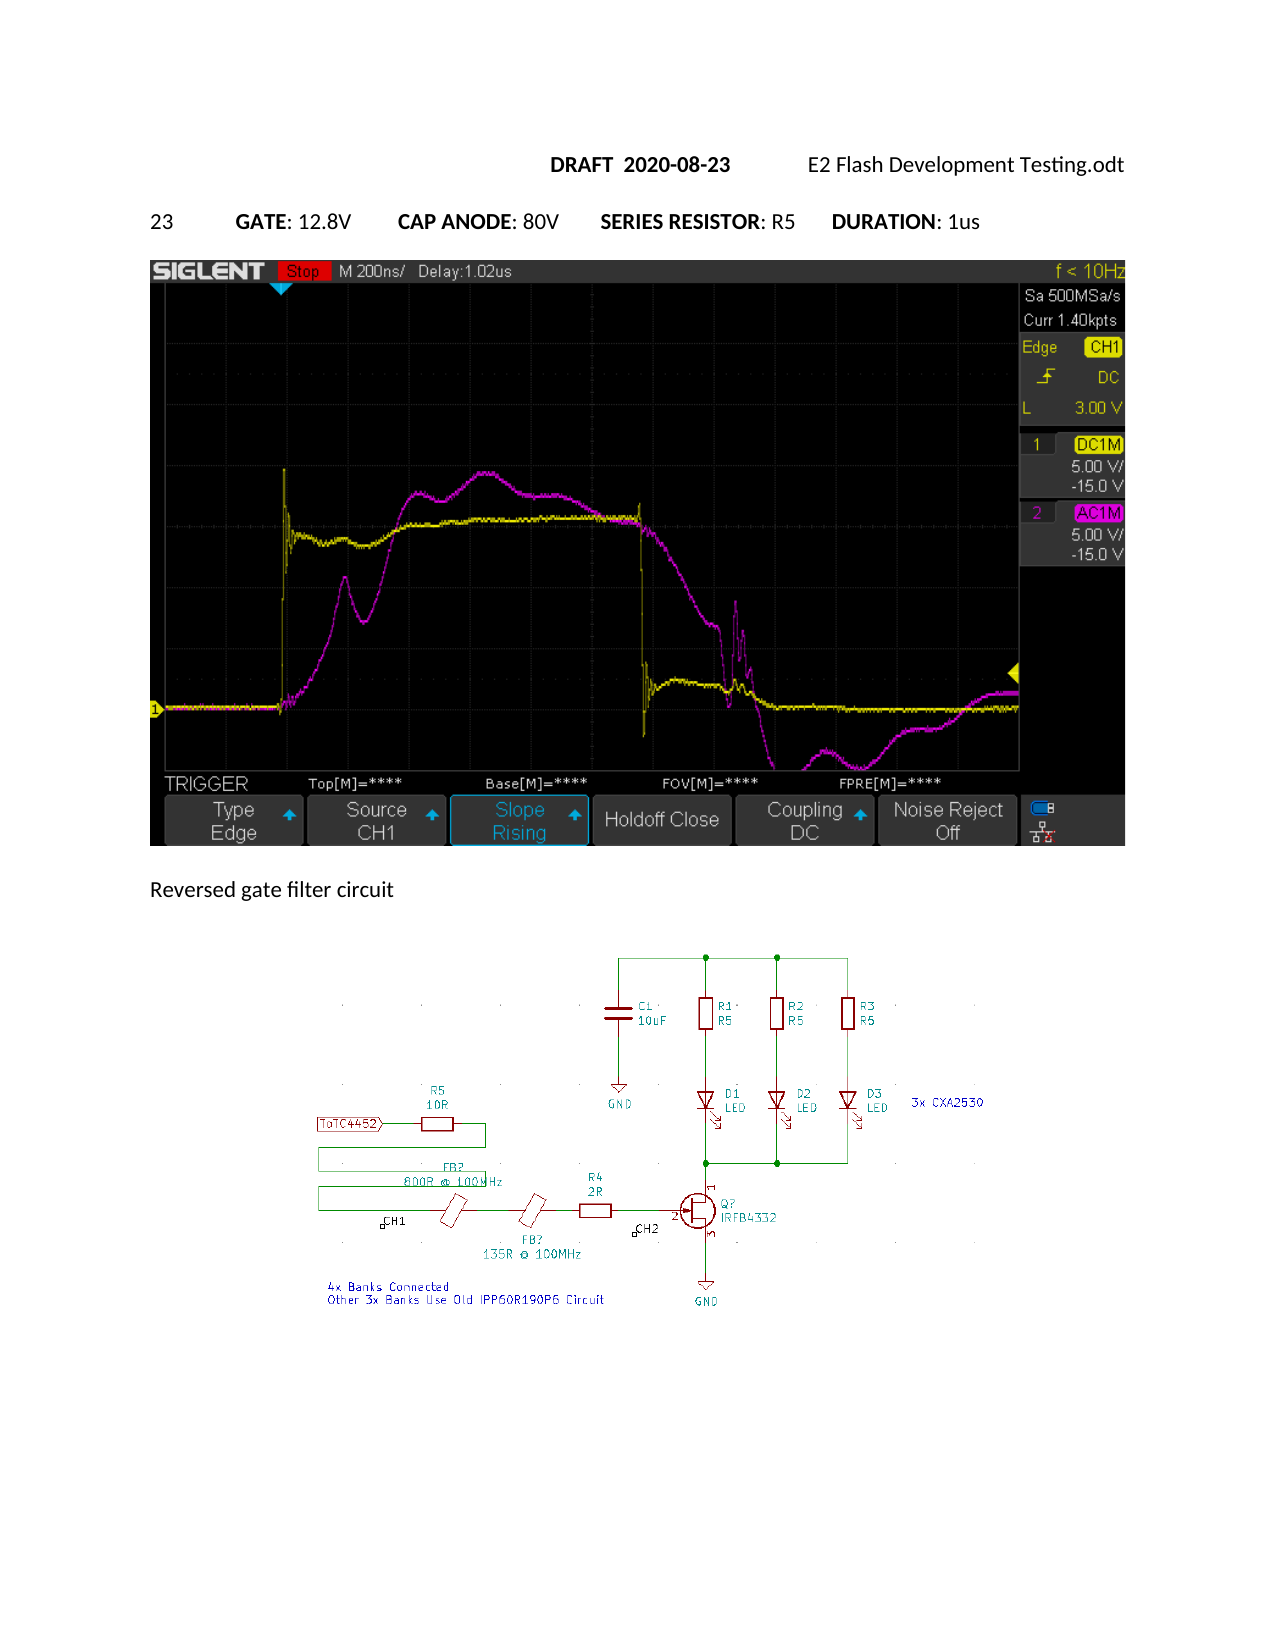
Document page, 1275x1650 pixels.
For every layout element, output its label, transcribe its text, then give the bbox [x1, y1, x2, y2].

picture [452, 797, 587, 844]
picture [150, 260, 1125, 846]
text Reversed gate filter circuit [150, 846, 1125, 903]
text 23 GATE: 12.8V CAP ANODE: 80V SERIES RESISTOR: R5 DURATION: 1us [150, 207, 1125, 236]
picture [278, 927, 997, 1317]
